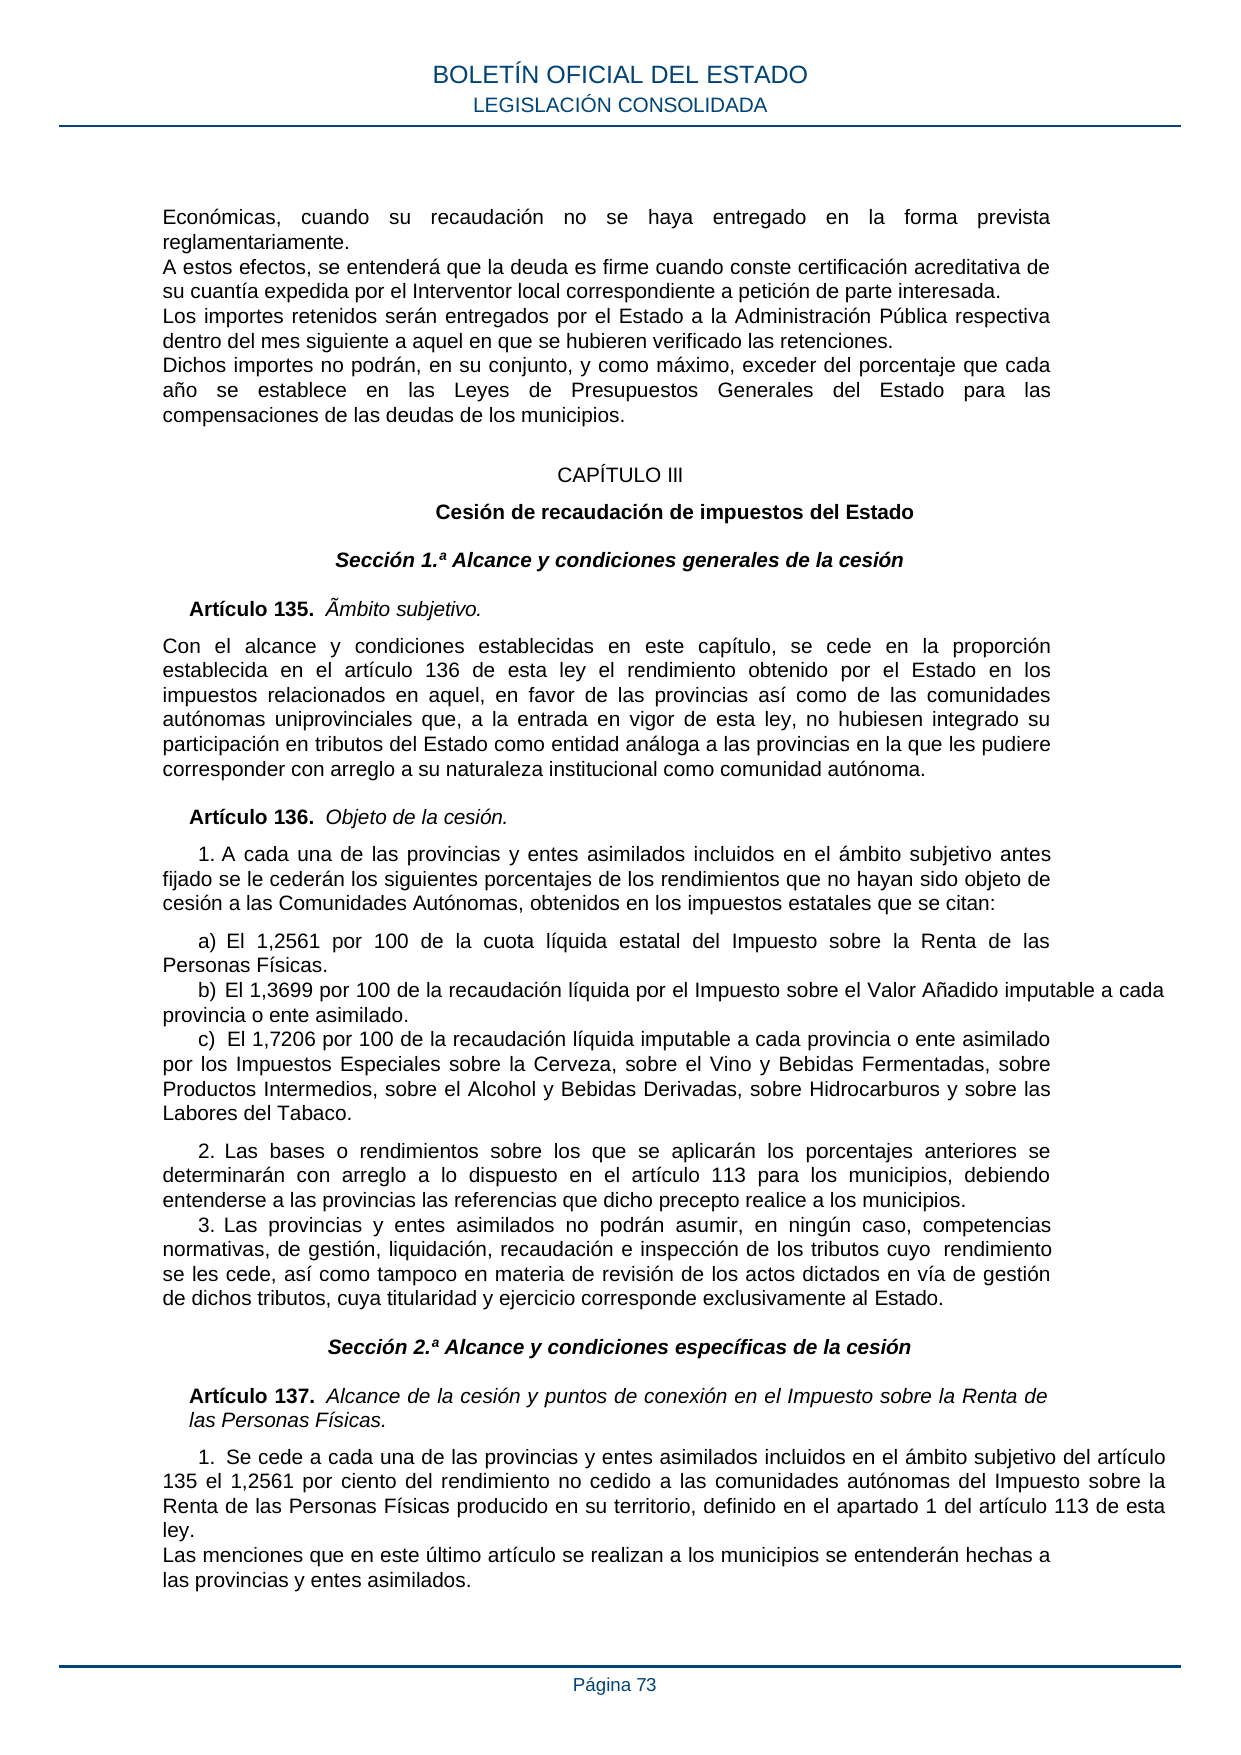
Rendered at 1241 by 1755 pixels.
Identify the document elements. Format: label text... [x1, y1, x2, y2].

list A cada una de las provincias y entes asimilados incluidos en el ámbito subjetivo antes fijado se le cederán los siguientes porcentajes de los rendimientos que no hayan sido objeto de cesión a las Comunidades Autónomas, obtenidos en los impuestos estatales que se citan: [162, 842, 1052, 915]
subtitle Sección 2.ª Alcance y condiciones específicas de la cesión [182, 1335, 1058, 1359]
list Se cede a cada una de las provincias y entes asimilados incluidos en el ámbito subjetivo del artículo 135 el 1,2561 por ciento del rendimiento no cedido a las comunidades autónomas del Impuesto sobre la Renta de las Personas Físicas producido en su territorio, definido en el apartado 1 del artículo 113 de esta ley. [162, 1444, 1167, 1542]
list El 1,7206 por 100 de la recaudación líquida imputable a cada provincia o ente asimilado por los Impuestos Especiales sobre la Cerveza, sobre el Vino y Bebidas Fermentadas, sobre Productos Intermedios, sobre el Alcohol y Bebidas Derivadas, sobre Hidrocarburos y sobre las Labores del Tabaco. [162, 1027, 1052, 1125]
text Artículo 135. Ãmbito subjetivo. [189, 597, 1167, 621]
text Artículo 136. Objeto de la cesión. [189, 805, 1167, 829]
list El 1,2561 por 100 de la cuota líquida estatal del Impuesto sobre la Renta de las Personas Físicas. [162, 928, 1052, 977]
text Económicas, cuando su recaudación no se haya entregado en la forma prevista reglamentariamente. [162, 205, 1052, 254]
text Dichos importes no podrán, en su conjunto, y como máximo, exceder del porcentaje que cada año se establece en las Leyes de Presupuestos Generales del Estado para las compensaciones de las deudas de los municipios. [162, 353, 1052, 426]
subtitle Sección 1.ª Alcance y condiciones generales de la cesión [182, 548, 1058, 572]
list El 1,3699 por 100 de la recaudación líquida por el Impuesto sobre el Valor Añadido imputable a cada provincia o ente asimilado. [162, 978, 1167, 1026]
text Los importes retenidos serán entregados por el Estado a la Administración Pública respectiva dentro del mes siguiente a aquel en que se hubieren verificado las retenciones. [162, 304, 1052, 352]
subtitle Cesión de recaudación de impuestos del Estado [182, 499, 1167, 523]
list Las provincias y entes asimilados no podrán asumir, en ningún caso, competencias normativas, de gestión, liquidación, recaudación e inspección de los tributos cuyo rendimiento se les cede, así como tampoco en materia de revisión de los actos dictados en vía de gestión de dichos tributos, cuya titularidad y ejercicio corresponde exclusivamente al Estado. [162, 1212, 1052, 1310]
text CAPÍTULO III [182, 463, 1058, 487]
text Con el alcance y condiciones establecidas en este capítulo, se cede en la proporción establecida en el artículo 136 de esta ley el rendimiento obtenido por el Estado en los impuestos relacionados en aquel, en favor de las provincias así como de las comunidades autónomas uniprovinciales que, a la entrada en vigor de esta ley, no hubiesen integrado su participación en tributos del Estado como entidad análoga a las provincias en la que les pudiere corresponder con arreglo a su naturaleza institucional como comunidad autónoma. [162, 633, 1052, 780]
text Artículo 137. Alcance de la cesión y puntos de conexión en el Impuesto sobre la Renta de las Personas Físicas. [189, 1383, 1052, 1432]
text A estos efectos, se entenderá que la deuda es firme cuando conste certificación acreditativa de su cuantía expedida por el Interventor local correspondiente a petición de parte interesada. [162, 254, 1052, 303]
text Las menciones que en este último artículo se realizan a los municipios se entenderán hechas a las provincias y entes asimilados. [162, 1543, 1052, 1592]
list Las bases o rendimientos sobre los que se aplicarán los porcentajes anteriores se determinarán con arreglo a lo dispuesto en el artículo 113 para los municipios, debiendo entenderse a las provincias las referencias que dicho precepto realice a los municipios. [162, 1138, 1052, 1212]
